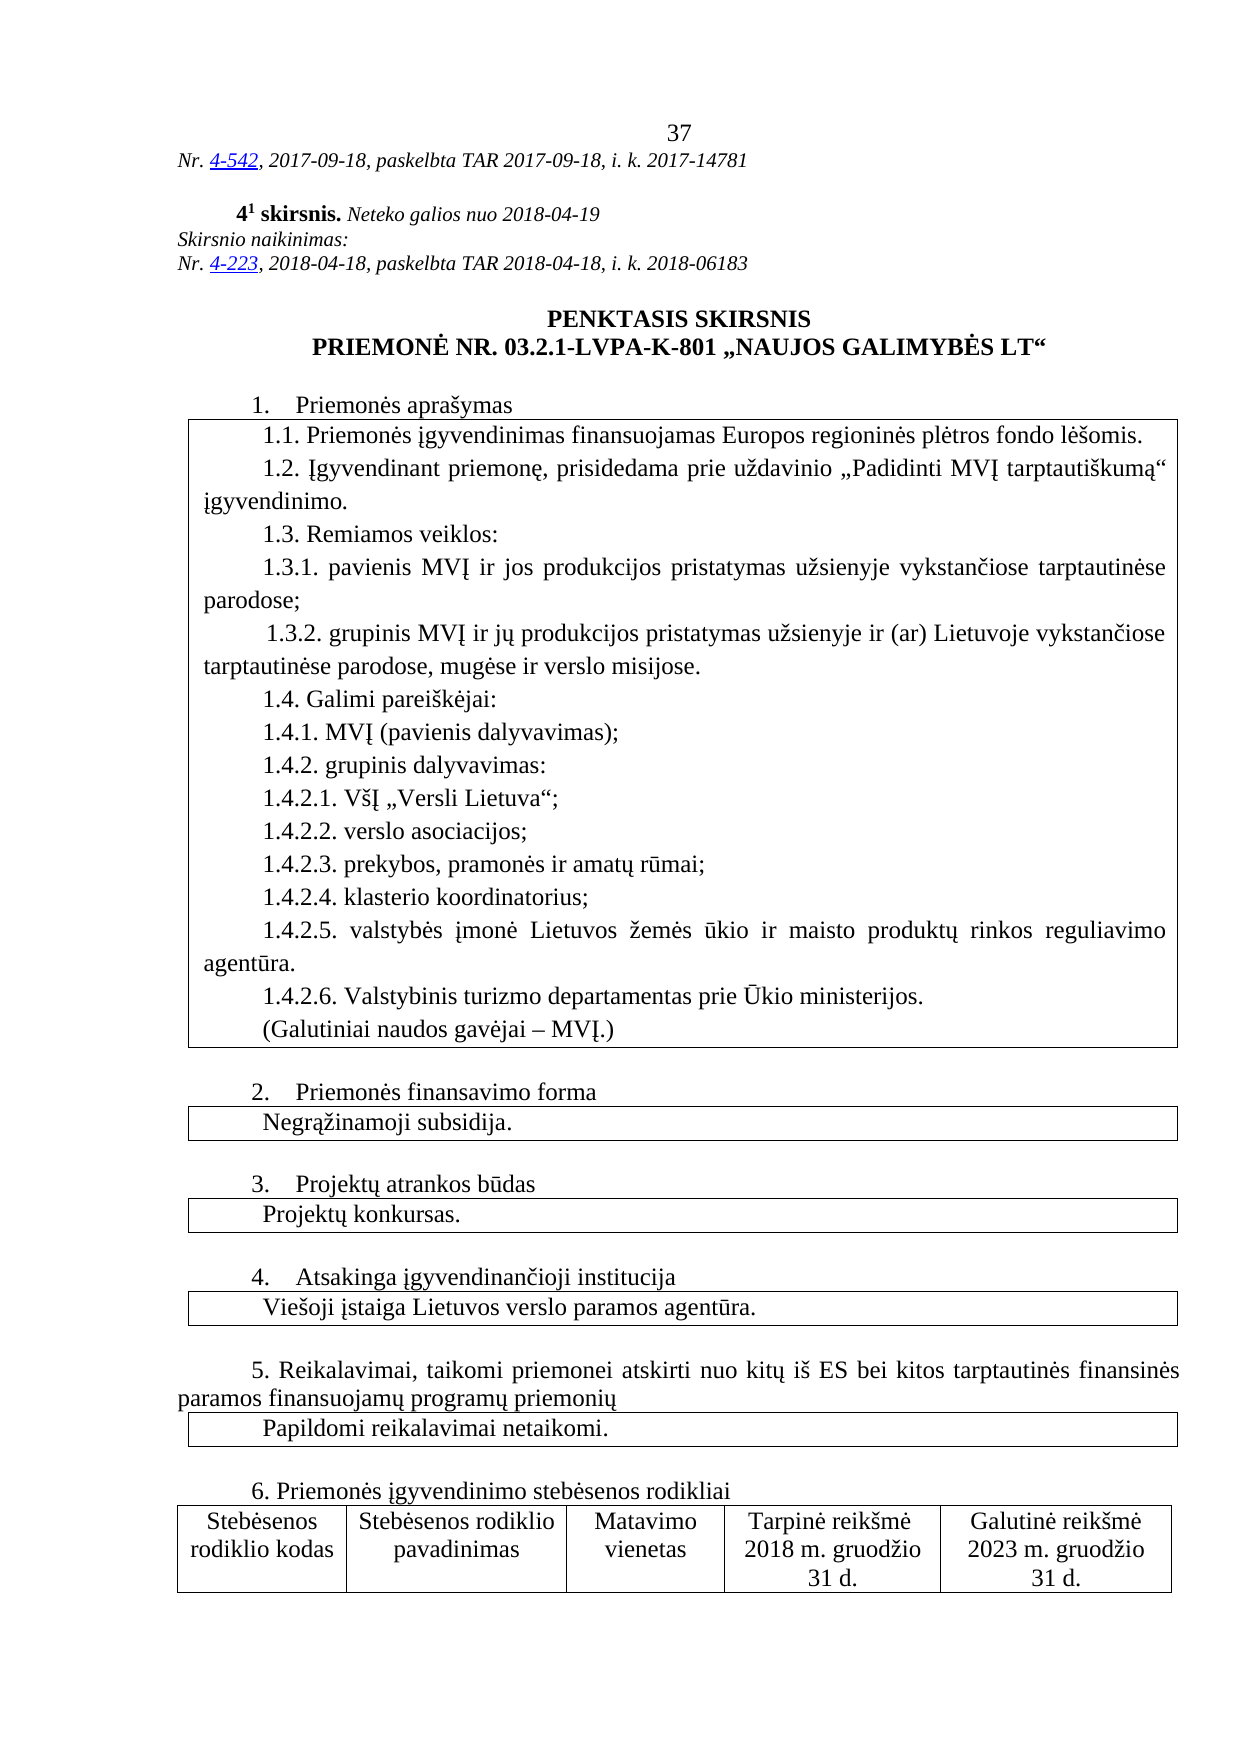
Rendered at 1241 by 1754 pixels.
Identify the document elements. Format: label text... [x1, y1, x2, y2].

text 3. Projektų atrankos būdas [251, 1169, 1181, 1198]
table_header Papildomi reikalavimai netaikomi. [189, 1413, 1177, 1446]
table_header Negrąžinamoji subsidija. [189, 1107, 1177, 1140]
table_header Matavimo vienetas [567, 1506, 724, 1592]
table_cell 1.2. Įgyvendinant priemonę, prisidedama prie uždavinio „Padidinti MVĮ tarptautiškumą“ įgyvendinimo. [189, 453, 1177, 519]
table_header 1.1. Priemonės įgyvendinimas finansuojamas Europos regioninės plėtros fondo lėšomis. [189, 420, 1177, 453]
text Skirsnio naikinimas: [177, 227, 1181, 251]
text PRIEMONĖ NR. 03.2.1-LVPA-K-801 „NAUJOS GALIMYBĖS LT“ [177, 332, 1181, 361]
text 6. Priemonės įgyvendinimo stebėsenos rodikliai [177, 1476, 1181, 1505]
text 4. Atsakinga įgyvendinančioji institucija [251, 1262, 1181, 1291]
table_header Galutinė reikšmė 2023 m. gruodžio 31 d. [941, 1506, 1171, 1592]
table_cell 1.3. Remiamos veiklos: 1.3.1. pavienis MVĮ ir jos produkcijos pristatymas užsienyje vykstančiose tarptautinėse parodose; 1.3.2. grupinis MVĮ ir jų produkcijos pristatymas užsienyje ir (ar) Lietuvoje vykstančiose tarptautinėse parodose, mugėse ir verslo misijose. [189, 519, 1177, 684]
table_header Stebėsenos rodiklio pavadinimas [347, 1506, 566, 1592]
text PENKTASIS SKIRSNIS [177, 304, 1181, 332]
table_header Tarpinė reikšmė 2018 m. gruodžio 31 d. [725, 1506, 940, 1592]
text Nr. 4-542, 2017-09-18, paskelbta TAR 2017-09-18, i. k. 2017-14781 [177, 148, 1181, 172]
text Nr. 4-223, 2018-04-18, paskelbta TAR 2018-04-18, i. k. 2018-06183 [177, 251, 1181, 275]
table_header Stebėsenos rodiklio kodas [178, 1506, 346, 1592]
text 1. Priemonės aprašymas [251, 390, 1181, 419]
table_cell 1.4. Galimi pareiškėjai: 1.4.1. MVĮ (pavienis dalyvavimas); 1.4.2. grupinis dalyvavimas: 1.4.2.1. VšĮ „Versli Lietuva“; 1.4.2.2. verslo asociacijos; 1.4.2.3. prekybos, pramonės ir amatų rūmai; 1.4.2.4. klasterio koordinatorius; 1.4.2.5. valstybės įmonė Lietuvos žemės ūkio ir maisto produktų rinkos reguliavimo agentūra. 1.4.2.6. Valstybinis turizmo departamentas prie Ūkio ministerijos. (Galutiniai naudos gavėjai – MVĮ.) [189, 684, 1177, 1047]
table_header Projektų konkursas. [189, 1199, 1177, 1232]
text 2. Priemonės finansavimo forma [251, 1077, 1181, 1106]
text 5. Reikalavimai, taikomi priemonei atskirti nuo kitų iš ES bei kitos tarptautinės finansinės paramos finansuojamų programų priemonių [177, 1355, 1181, 1412]
table_header Viešoji įstaiga Lietuvos verslo paramos agentūra. [189, 1292, 1177, 1325]
text 41 skirsnis. Neteko galios nuo 2018-04-19 [177, 200, 1181, 227]
